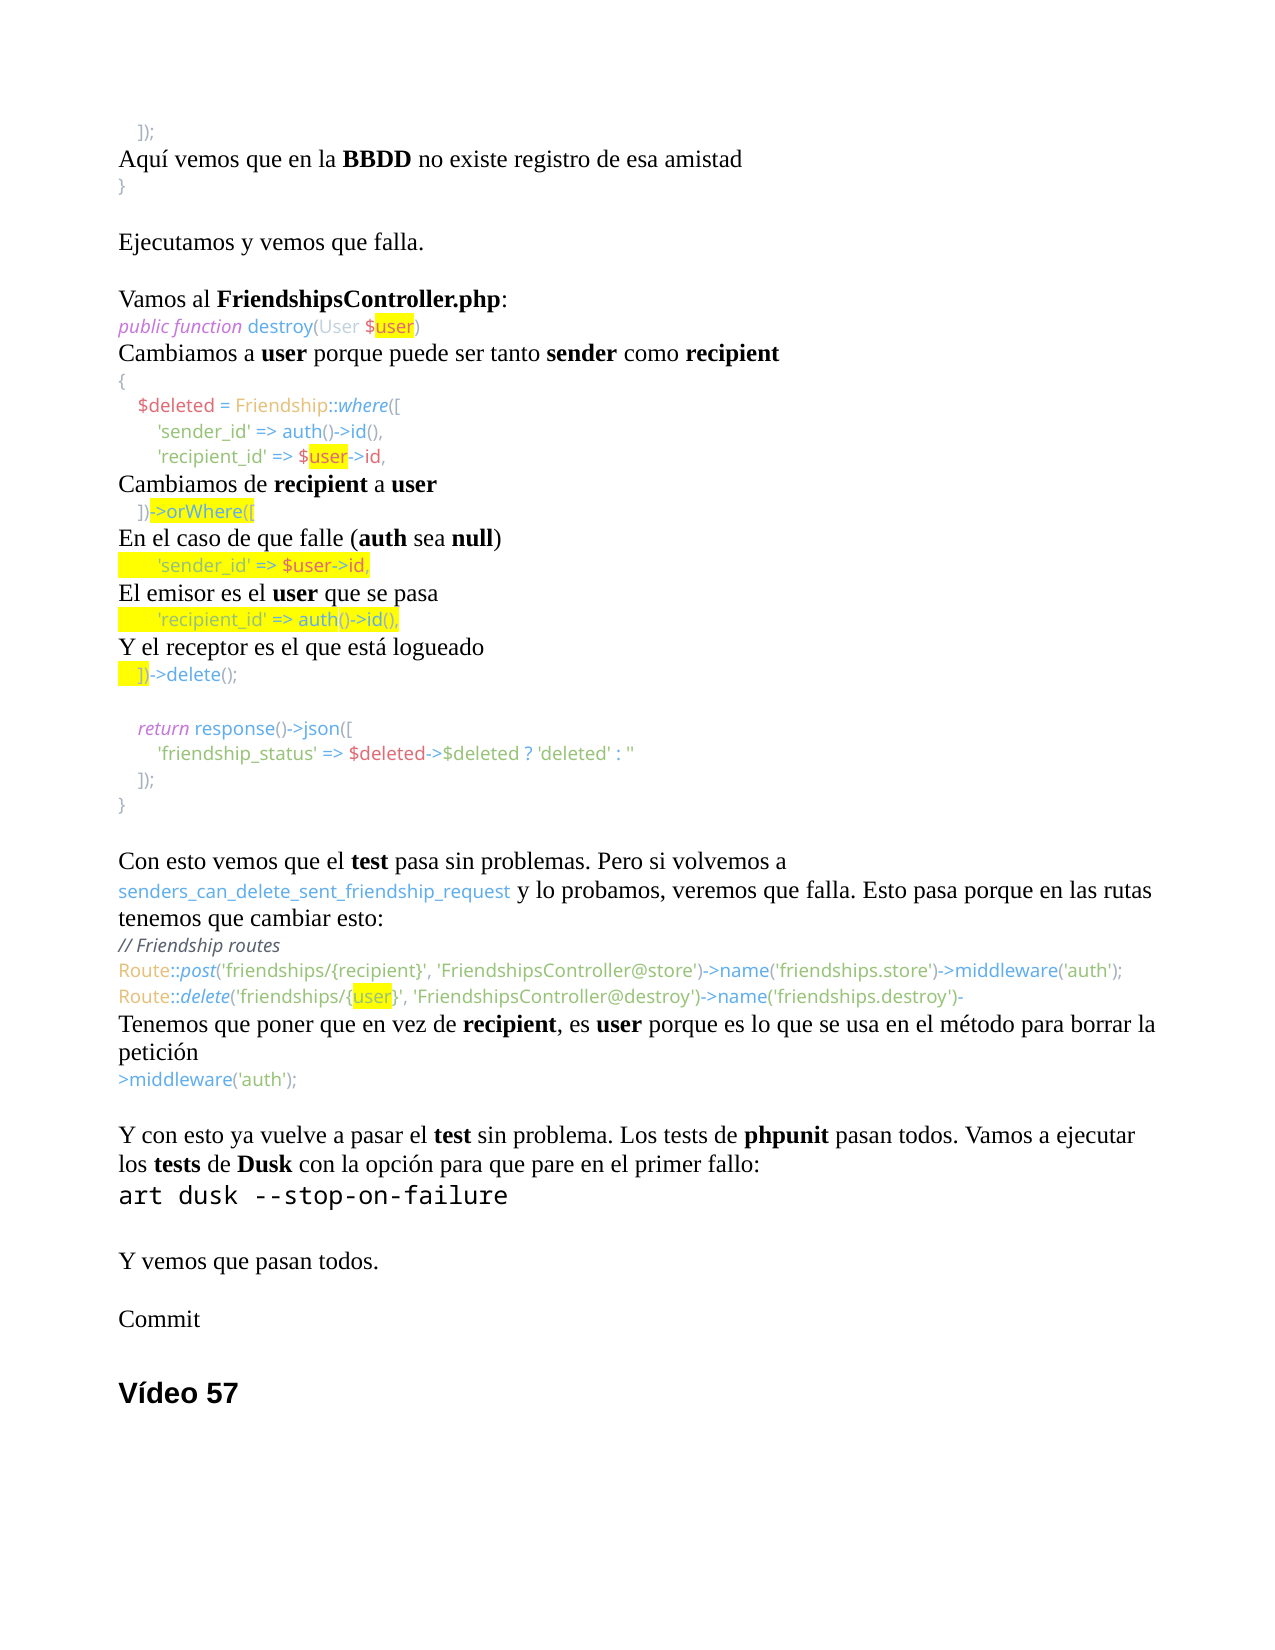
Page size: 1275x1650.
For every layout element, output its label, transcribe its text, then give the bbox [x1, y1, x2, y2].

text Commit [118, 1304, 1157, 1332]
text ]); Aquí vemos que en la BBDD no existe registro de esa amistad [118, 118, 1157, 172]
text Ejecutamos y vemos que falla. [118, 227, 1157, 255]
text public function destroy(User $user) Cambiamos a user porque puede ser tanto sender como recipient [118, 313, 1157, 367]
text } [118, 172, 1157, 198]
text ])->orWhere([ En el caso de que falle (auth sea null) [118, 498, 1157, 552]
text >middleware('auth'); [118, 1066, 1157, 1121]
text Con esto vemos que el test pasa sin problemas. Pero si volvemos a senders_can_delete_sent_friendship_request y lo probamos, veremos que falla. Esto pasa porque en las rutas tenemos que cambiar esto: [118, 846, 1157, 932]
text Y con esto ya vuelve a pasar el test sin problema. Los tests de phpunit pasan todos. Vamos a ejecutar los tests de Dusk con la opción para que pare en el primer fallo: [118, 1121, 1157, 1178]
text 'sender_id' => $user->id, El emisor es el user que se pasa [118, 552, 1157, 607]
text art dusk --stop-on-failure Y vemos que pasan todos. [118, 1178, 1157, 1275]
subtitle Vídeo 57 [118, 1376, 1157, 1409]
text { $deleted = Friendship::where([ 'sender_id' => auth()->id(), 'recipient_id' => $user->id, Cambiamos de recipient a user [118, 367, 1157, 498]
text 'recipient_id' => auth()->id(), Y el receptor es el que está logueado [118, 607, 1157, 661]
text // Friendship routes Route::post('friendships/{recipient}', 'FriendshipsController@store')->name('friendships.store')->middleware('auth'); Route::delete('friendships/{user}', 'FriendshipsController@destroy')->name('friendships.destroy')- Tenemos que poner que en vez de recipient, es user porque es lo que se usa en el método para borrar la petición [118, 932, 1157, 1066]
text ])->delete(); return response()->json([ 'friendship_status' => $deleted->$deleted ? 'deleted' : '' ]); } [118, 661, 1157, 817]
text Vamos al FriendshipsController.php: [118, 284, 1157, 313]
